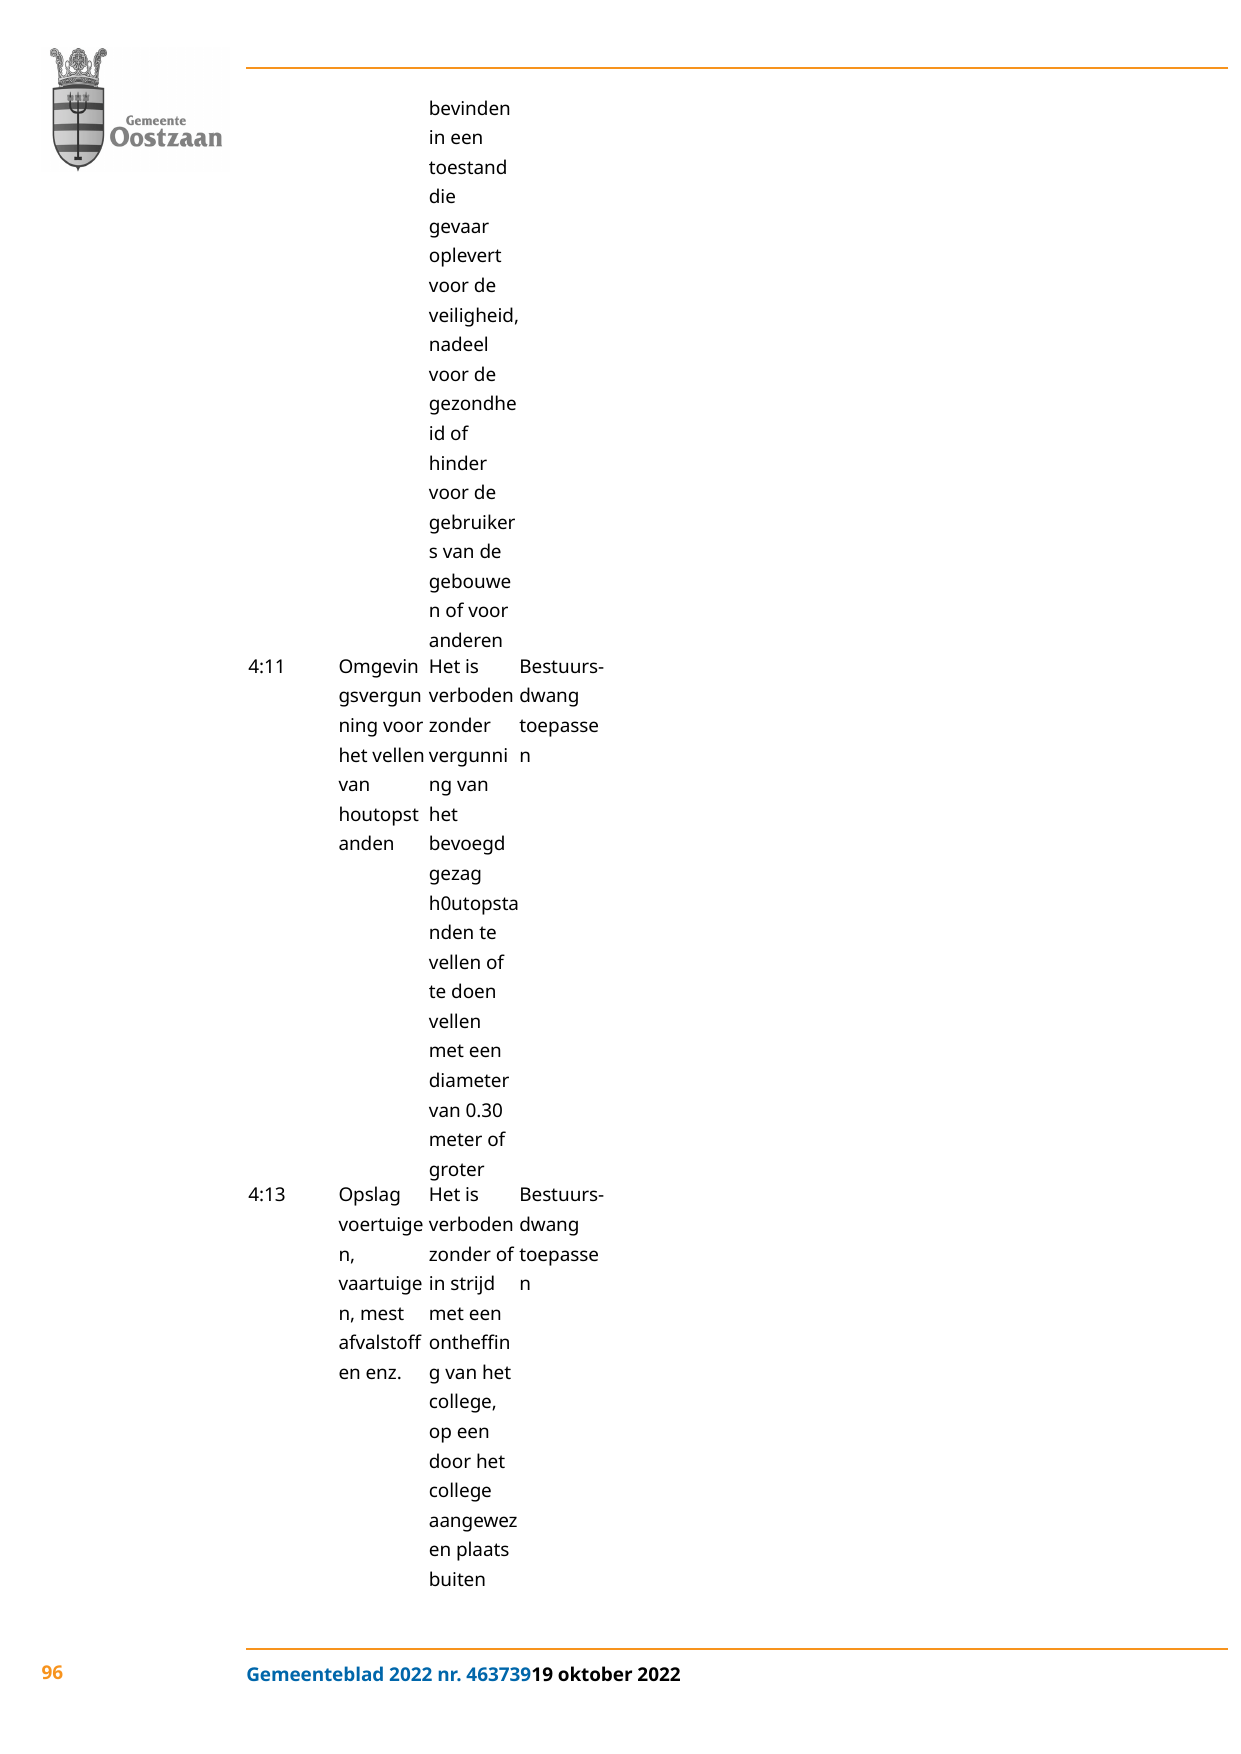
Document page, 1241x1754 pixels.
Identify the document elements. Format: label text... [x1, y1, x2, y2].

table_cell [519, 95, 609, 653]
table_cell [971, 653, 1061, 1182]
table_cell [248, 95, 338, 653]
table_cell Opslag voertuigen, vaartuigen, mest afvalstoffen enz. [338, 1182, 429, 1592]
table_cell Het is verboden zonder of in strijd met een ontheffing van het college, op een door het college aangewezen plaats buiten [429, 1182, 519, 1592]
table_cell [700, 653, 971, 1182]
table_cell Omgevingsvergunning voor het vellen van houtopstanden [338, 653, 429, 1182]
table_cell 4:11 [248, 653, 338, 1182]
table_cell [609, 653, 700, 1182]
table_cell [971, 95, 1061, 653]
picture [41, 47, 231, 172]
table_cell [338, 95, 429, 653]
table_cell Het is verboden zonder vergunning van het bevoegd gezag h0utopstanden te vellen of te doen vellen met een diameter van 0.30 meter of groter [429, 653, 519, 1182]
table_cell Bestuurs-dwang toepassen [519, 653, 609, 1182]
table_cell [609, 1182, 700, 1592]
table_cell [609, 95, 700, 653]
table_cell 4:13 [248, 1182, 338, 1592]
table_cell [700, 1182, 971, 1592]
table_cell [971, 1182, 1061, 1592]
table_cell [700, 95, 971, 653]
table_cell Bestuurs-dwang toepassen [519, 1182, 609, 1592]
table_cell bevinden in een toestand die gevaar oplevert voor de veiligheid, nadeel voor de gezondheid of hinder voor de gebruikers van de gebouwen of voor anderen [429, 95, 519, 653]
